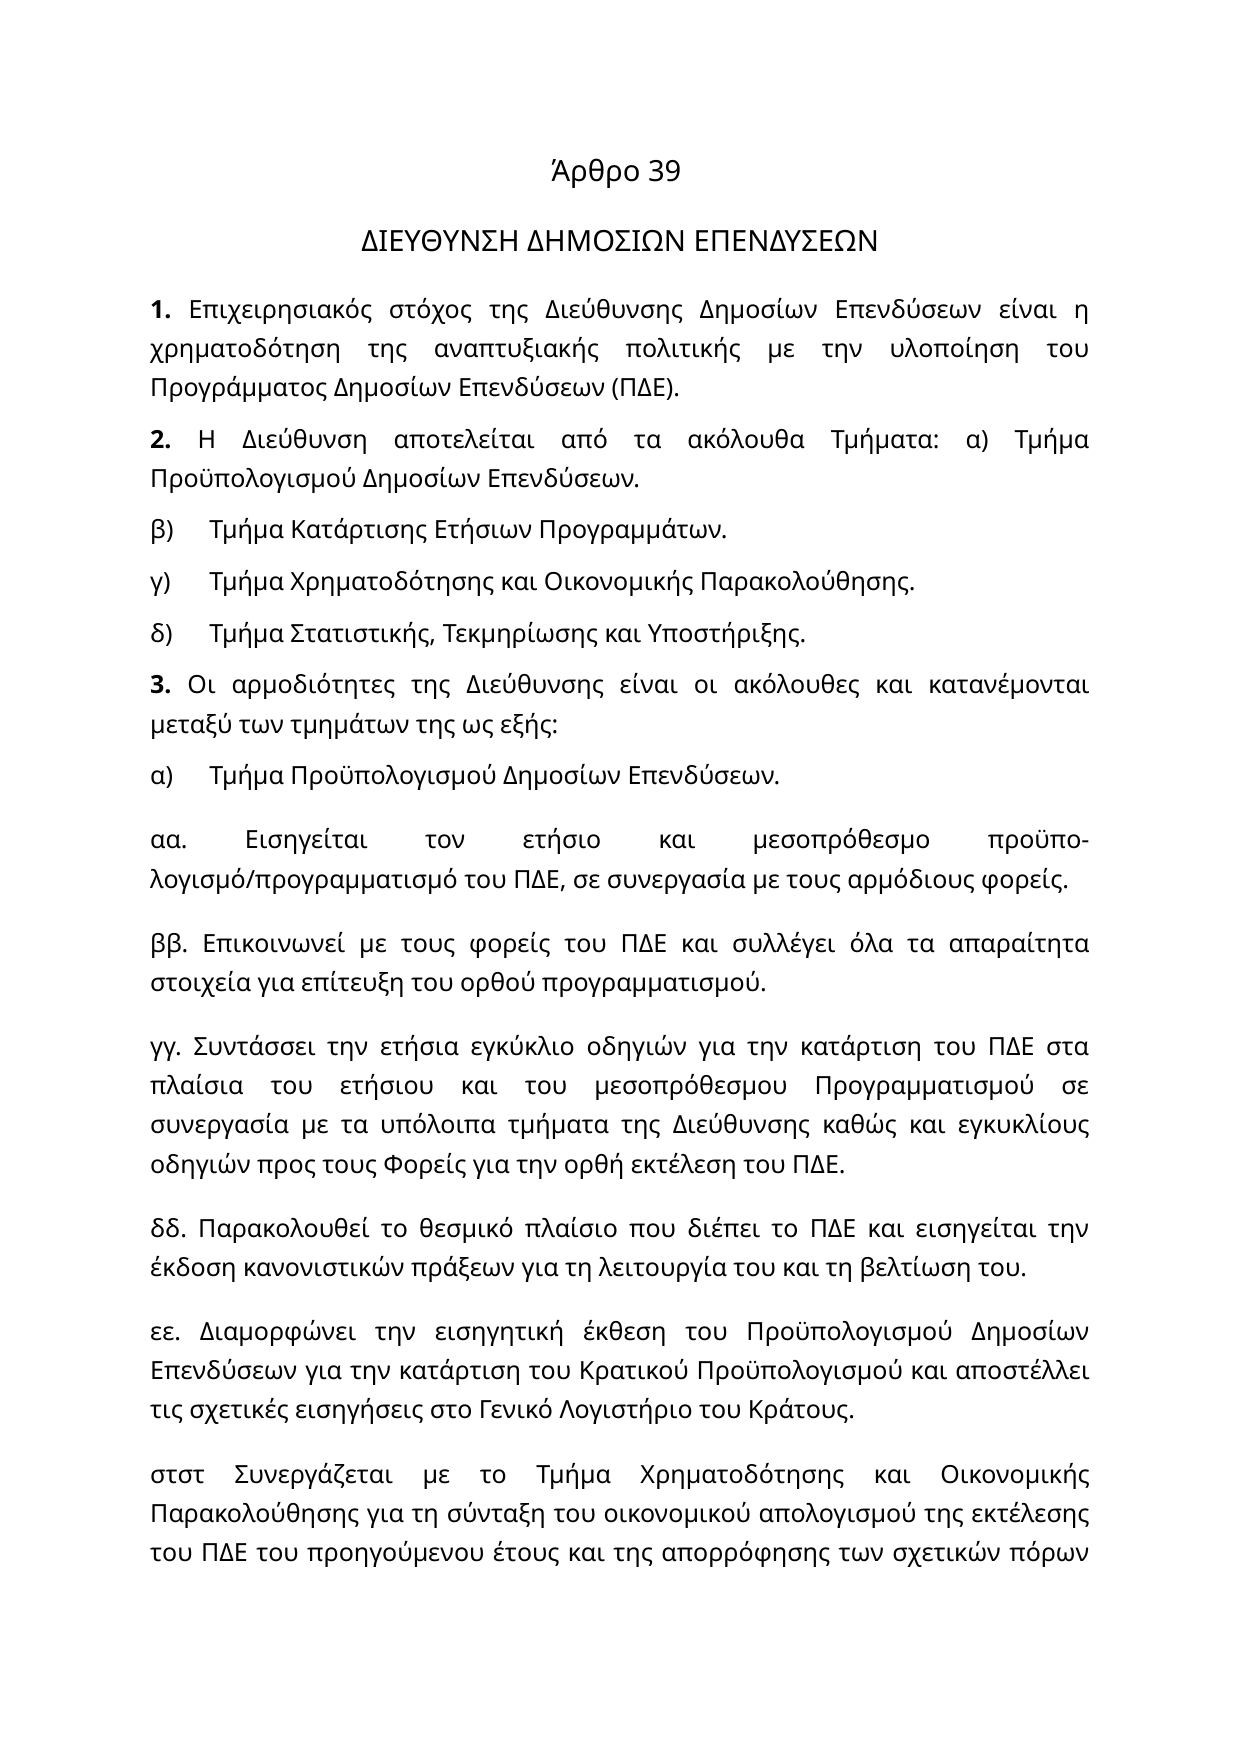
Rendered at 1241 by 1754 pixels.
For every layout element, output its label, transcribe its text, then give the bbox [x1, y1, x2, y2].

subtitle Άρθρο 39 [150, 150, 1090, 190]
text δδ. Παρακολουθεί το θεσμικό πλαίσιο που διέπει το ΠΔΕ και εισηγείται την έκδοση κανονιστικών πράξεων για τη λειτουργία του και τη βελτίωση του. [150, 1210, 1090, 1284]
list δ) Τμήμα Στατιστικής, Τεκμηρίωσης και Υποστήριξης. [150, 615, 1090, 649]
subtitle ΔΙΕΥΘΥΝΣΗ ΔΗΜΟΣΙΩΝ ΕΠΕΝΔΥΣΕΩΝ [150, 221, 1090, 260]
text 3. Οι αρμοδιότητες της Διεύθυνσης είναι οι ακόλουθες και κατανέμονται μεταξύ των τμημάτων της ως εξής: [150, 667, 1090, 740]
list β) Τμήμα Κατάρτισης Ετήσιων Προγραμμάτων. [150, 512, 1090, 546]
text ββ. Επικοινωνεί με τους φορείς του ΠΔΕ και συλλέγει όλα τα απαραίτητα στοιχεία για επίτευξη του ορθού προγραμματισμού. [150, 925, 1090, 999]
list α) Τμήμα Προϋπολογισμού Δημοσίων Επενδύσεων. [150, 758, 1090, 792]
text στστ Συνεργάζεται με το Τμήμα Χρηματοδότησης και Οικονομικής Παρακολούθησης για τη σύνταξη του οικονομικού απολογισμού της εκτέλεσης του ΠΔΕ του προηγούμενου έτους και της απορρόφησης των σχετικών πόρων [150, 1456, 1090, 1569]
list γ) Τμήμα Χρηματοδότησης και Οικονομικής Παρακολούθησης. [150, 564, 1090, 598]
text 1. Επιχειρησιακός στόχος της Διεύθυνσης Δημοσίων Επενδύσεων είναι η χρηματοδότηση της αναπτυξιακής πολιτικής με την υλοποίηση του Προγράμματος Δημοσίων Επενδύσεων (ΠΔΕ). [150, 291, 1090, 404]
text αα. Εισηγείται τον ετήσιο και μεσοπρόθεσμο προϋπο- λογισμό/προγραμματισμό του ΠΔΕ, σε συνεργασία με τους αρμόδιους φορείς. [150, 822, 1090, 895]
text 2. Η Διεύθυνση αποτελείται από τα ακόλουθα Τμήματα: α) Τμήμα Προϋπολογισμού Δημοσίων Επενδύσεων. [150, 421, 1090, 494]
text εε. Διαμορφώνει την εισηγητική έκθεση του Προϋπολογισμού Δημοσίων Επενδύσεων για την κατάρτιση του Κρατικού Προϋπολογισμού και αποστέλλει τις σχετικές εισηγήσεις στο Γενικό Λογιστήριο του Κράτους. [150, 1314, 1090, 1426]
text γγ. Συντάσσει την ετήσια εγκύκλιο οδηγιών για την κατάρτιση του ΠΔΕ στα πλαίσια του ετήσιου και του μεσοπρόθεσμου Προγραμματισμού σε συνεργασία με τα υπόλοιπα τμήματα της Διεύθυνσης καθώς και εγκυκλίους οδηγιών προς τους Φορείς για την ορθή εκτέλεση του ΠΔΕ. [150, 1029, 1090, 1180]
